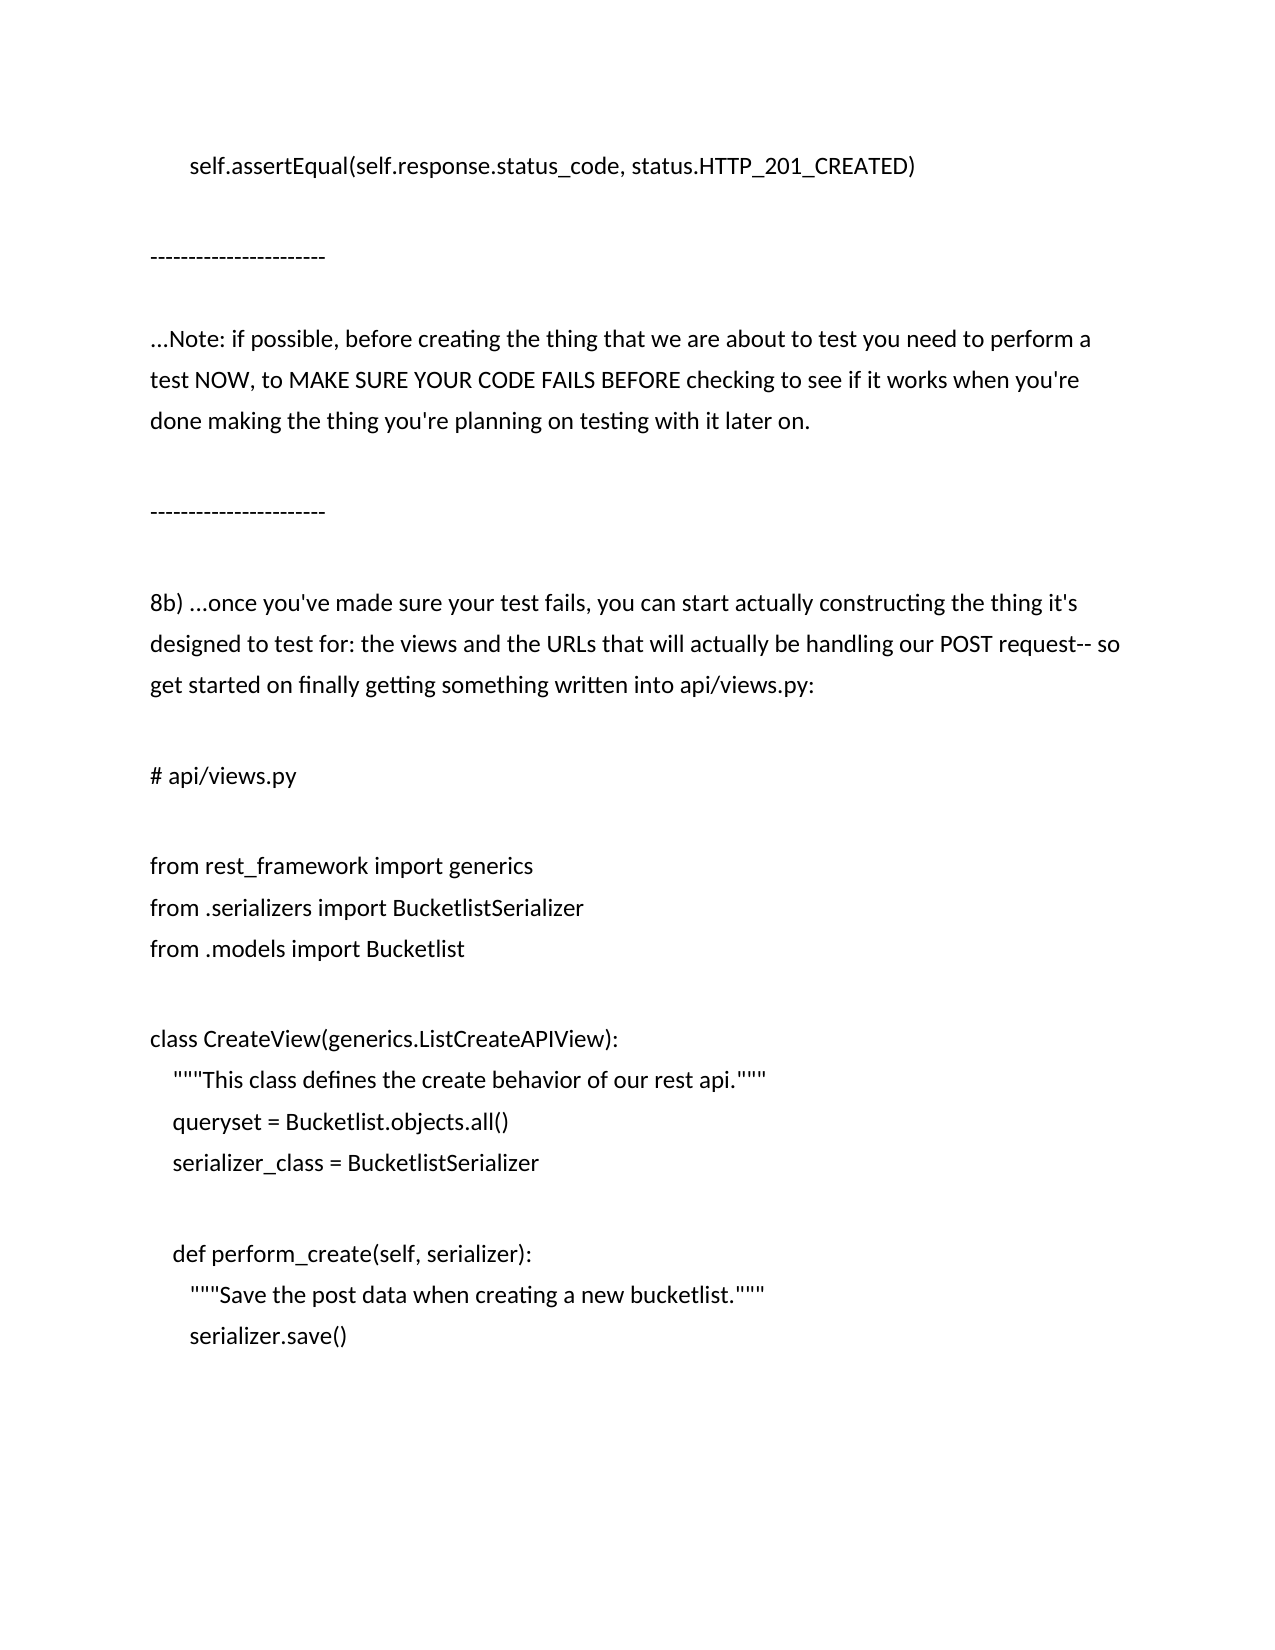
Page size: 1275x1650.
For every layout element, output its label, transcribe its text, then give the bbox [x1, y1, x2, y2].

text from rest_framework import generics [150, 851, 1125, 881]
text """Save the post data when creating a new bucketlist.""" [150, 1279, 1125, 1309]
text """This class defines the create behavior of our rest api.""" [150, 1065, 1125, 1095]
text serializer_class = BucketlistSerializer [150, 1147, 1125, 1177]
text 8b) ...once you've made sure your test fails, you can start actually constructing the thing it's designed to test for: the views and the URLs that will actually be handling our POST request-- so get started on finally getting something written into api/views.py: [150, 587, 1125, 699]
text ----------------------- [150, 241, 1125, 271]
text ----------------------- [150, 496, 1125, 527]
text class CreateView(generics.ListCreateAPIView): [150, 1023, 1125, 1054]
text serializer.save() [150, 1320, 1125, 1351]
text def perform_create(self, serializer): [150, 1238, 1125, 1268]
text self.assertEqual(self.response.status_code, status.HTTP_201_CREATED) [150, 150, 1125, 181]
text queryset = Bucketlist.objects.all() [150, 1106, 1125, 1136]
text ...Note: if possible, before creating the thing that we are about to test you need to perform a test NOW, to MAKE SURE YOUR CODE FAILS BEFORE checking to see if it works when you're done making the thing you're planning on testing with it later on. [150, 323, 1125, 436]
text from .models import Bucketlist [150, 933, 1125, 963]
text from .serializers import BucketlistSerializer [150, 892, 1125, 922]
text # api/views.py [150, 760, 1125, 790]
